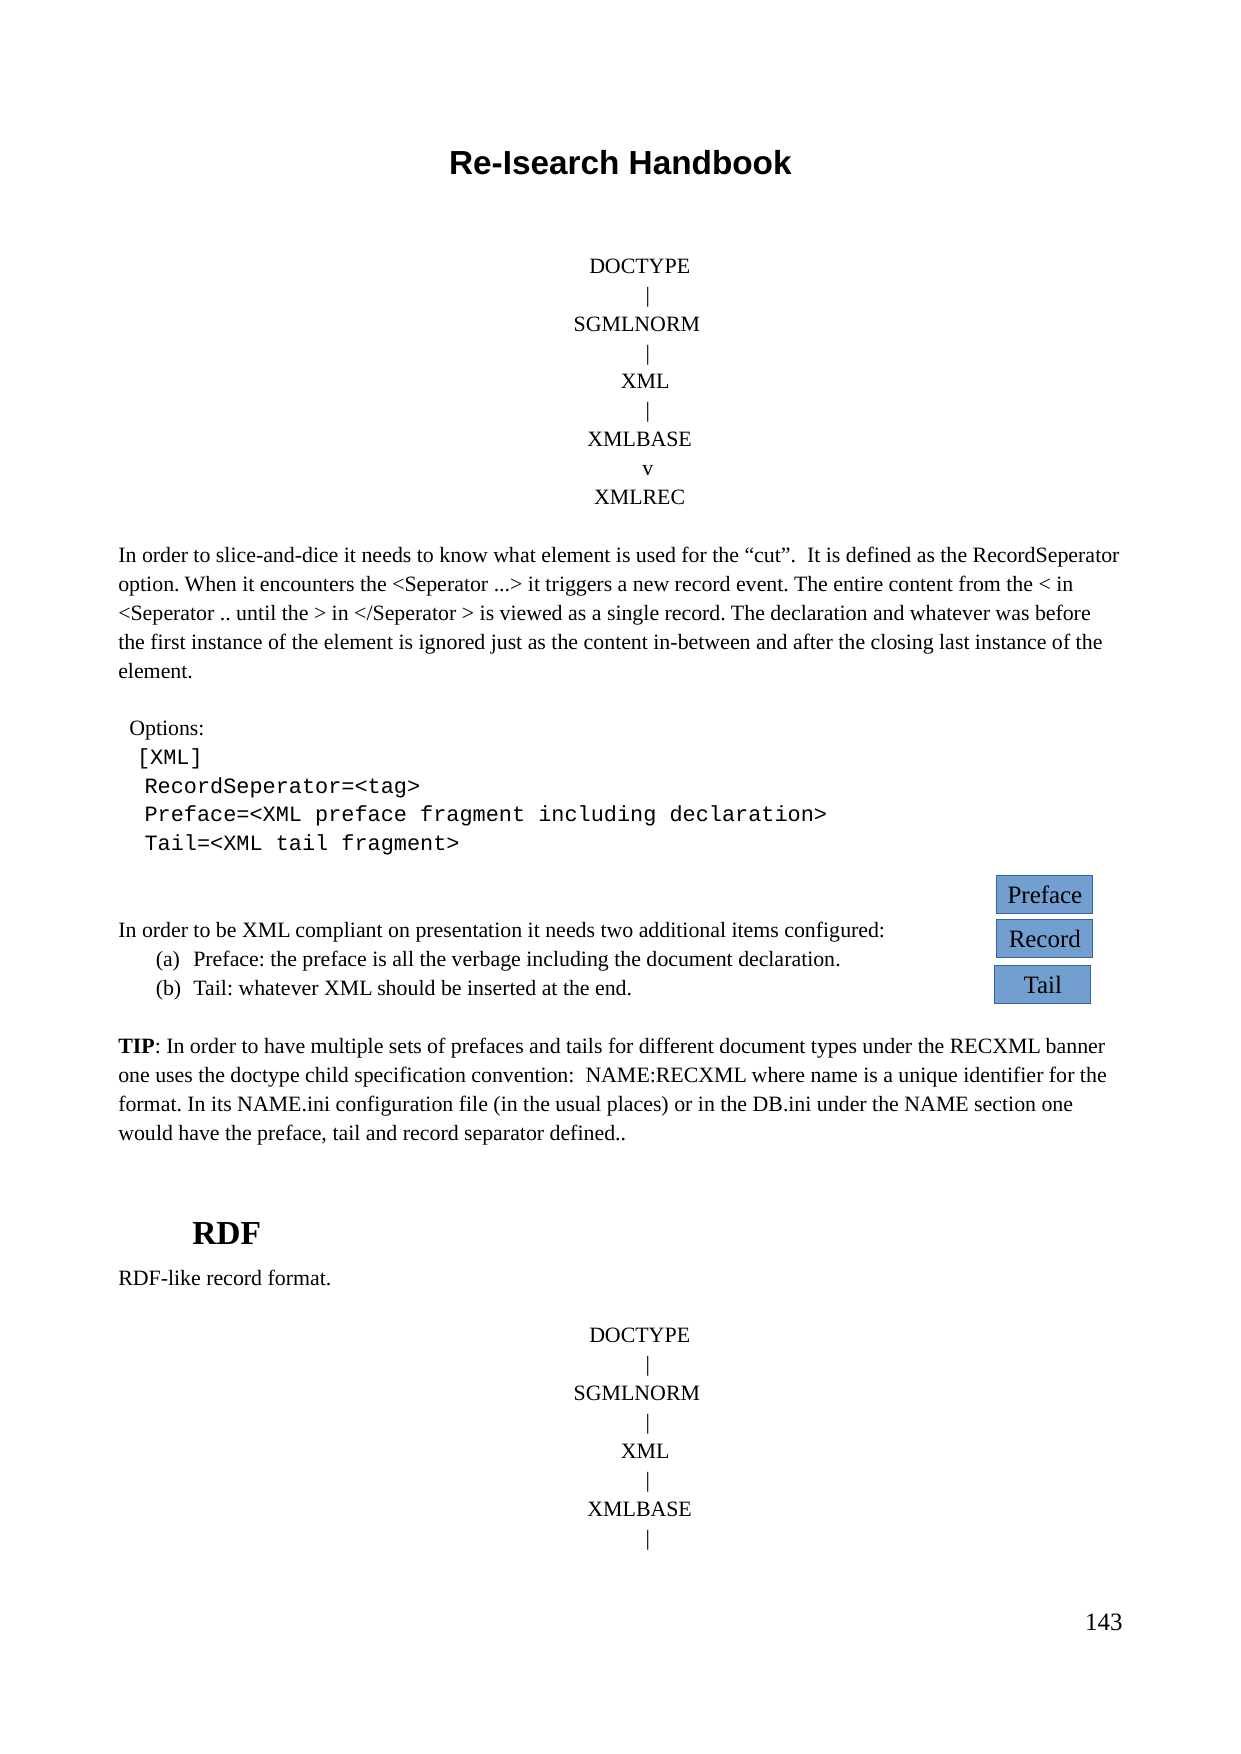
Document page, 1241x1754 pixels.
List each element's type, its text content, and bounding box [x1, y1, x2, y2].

text Tail=<XML tail fragment> [118, 832, 1122, 857]
list Preface: the preface is all the verbage including the document declaration. [156, 946, 1122, 972]
text DOCTYPE [118, 1322, 1122, 1348]
text RecordSeperator=<tag> [118, 775, 1122, 800]
text TIP: In order to have multiple sets of prefaces and tails for different document types under the RECXML banner one uses the doctype child specification convention: NAME:RECXML where name is a unique identifier for the format. In its NAME.ini configuration file (in the usual places) or in the DB.ini under the NAME section one would have the preface, tail and record separator defined.. [118, 1033, 1122, 1145]
text | [118, 282, 1122, 307]
text SGMLNORM [118, 311, 1122, 336]
list Tail: whatever XML should be inserted at the end. [156, 975, 994, 1001]
text | [118, 1351, 1122, 1377]
text Options: [118, 715, 1122, 740]
text XML [118, 368, 1122, 394]
text XMLREC [118, 484, 1122, 509]
text v [118, 455, 1122, 481]
text XML [118, 1438, 1122, 1463]
text | [118, 1525, 1122, 1550]
text | [118, 339, 1122, 365]
text XMLBASE [118, 1496, 1122, 1521]
text XMLBASE [118, 426, 1122, 452]
text | [118, 1467, 1122, 1492]
text RDF-like record format. [118, 1264, 1122, 1290]
text DOCTYPE [118, 253, 1122, 278]
text In order to slice-and-dice it needs to know what element is used for the “cut”. It is defined as the RecordSeperator option. When it encounters the <Seperator ...> it triggers a new record event. The entire content from the < in <Seperator .. until the > in </Seperator > is viewed as a single record. The declaration and whatever was before the first instance of the element is ignored just as the content in-between and after the closing last instance of the element. [118, 542, 1122, 683]
text In order to be XML compliant on presentation it needs two additional items configured: [118, 917, 1122, 943]
subtitle RDF [118, 1213, 1122, 1252]
text | [118, 1409, 1122, 1434]
text SGMLNORM [118, 1380, 1122, 1406]
text Preface=<XML preface fragment including declaration> [118, 803, 1122, 828]
text [XML] [118, 744, 1122, 771]
text | [118, 397, 1122, 423]
